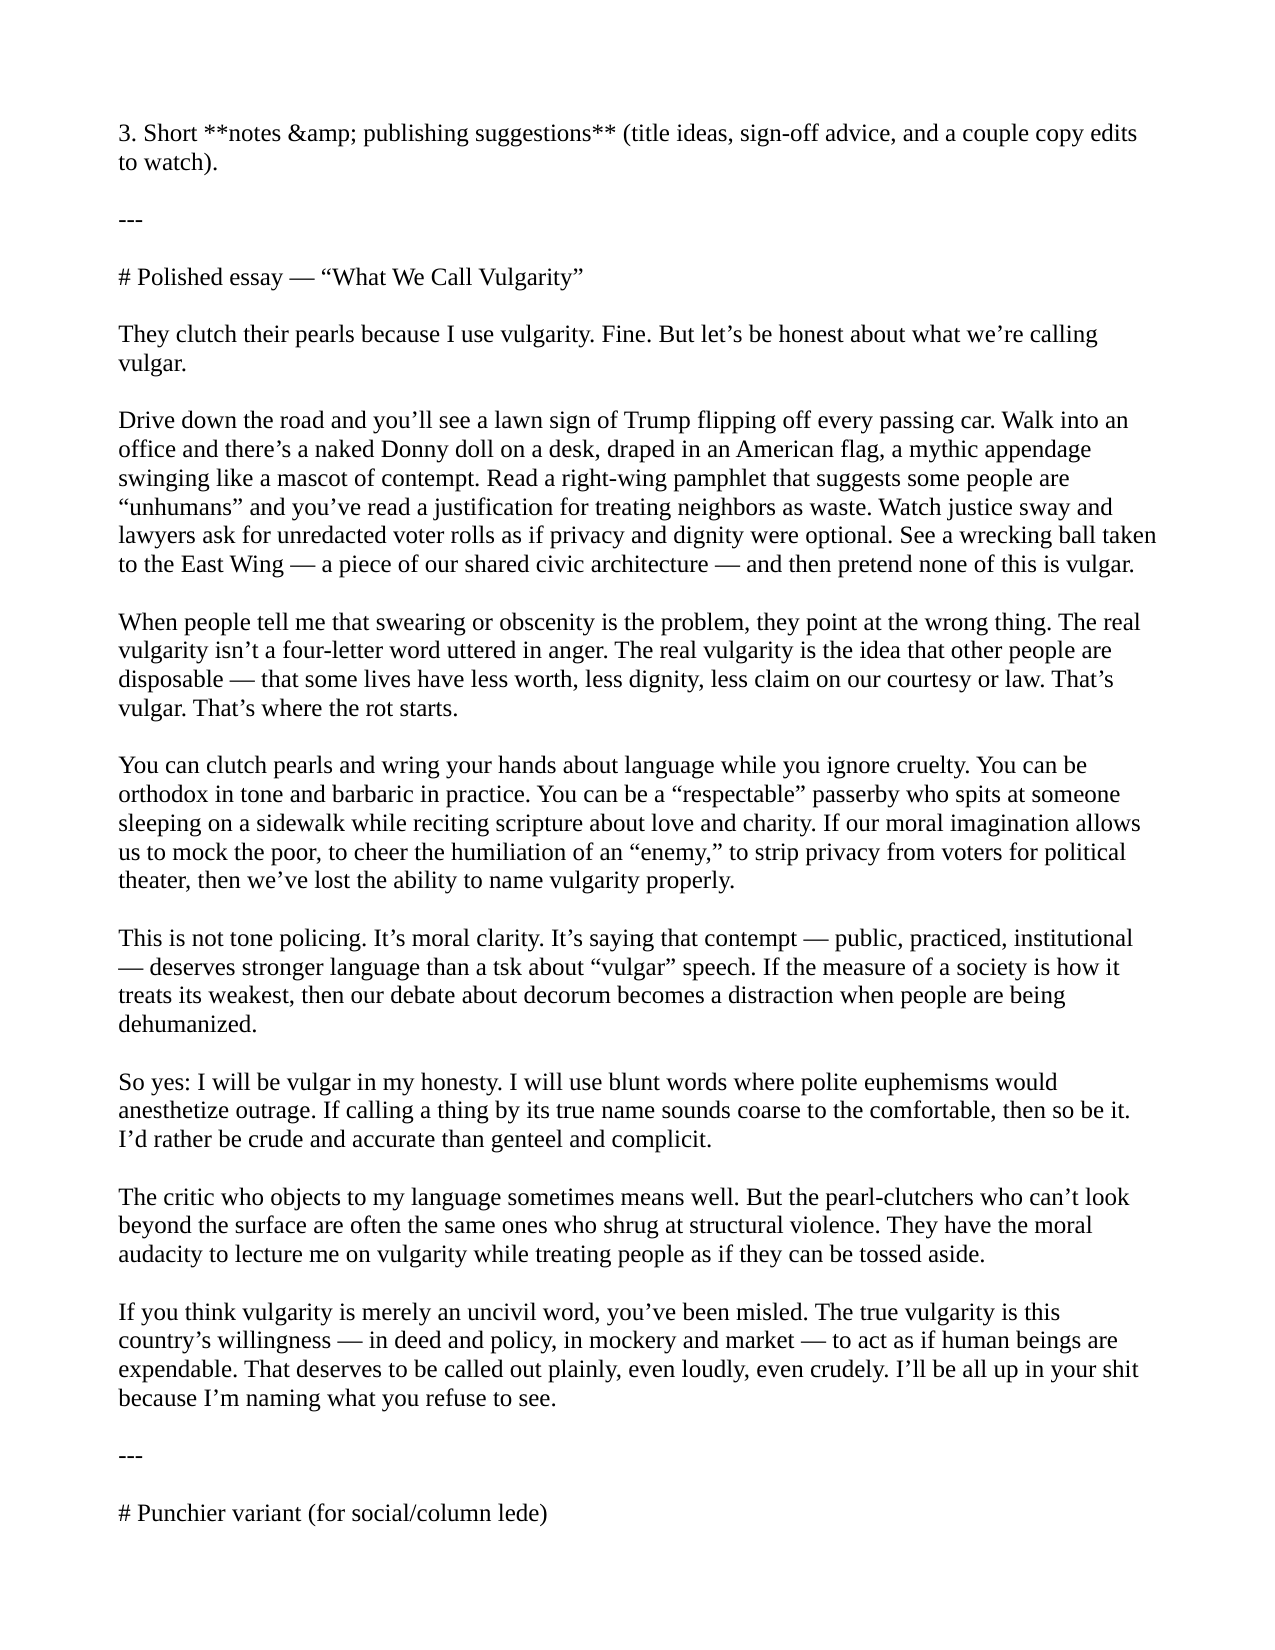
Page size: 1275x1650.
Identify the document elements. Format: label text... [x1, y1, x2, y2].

text Drive down the road and you’ll see a lawn sign of Trump flipping off every passing car. Walk into an office and there’s a naked Donny doll on a desk, draped in an American flag, a mythic appendage swinging like a mascot of contempt. Read a right-wing pamphlet that suggests some people are “unhumans” and you’ve read a justification for treating neighbors as waste. Watch justice sway and lawyers ask for unredacted voter rolls as if privacy and dignity were optional. See a wrecking ball taken to the East Wing — a piece of our shared civic architecture — and then pretend none of this is vulgar. [118, 406, 1157, 578]
text This is not tone policing. It’s moral clarity. It’s saying that contempt — public, practiced, institutional — deserves stronger language than a tsk about “vulgar” speech. If the measure of a society is how it treats its weakest, then our debate about decorum becomes a distraction when people are being dehumanized. [118, 923, 1157, 1038]
text --- [118, 204, 1157, 233]
text When people tell me that swearing or obscenity is the problem, they point at the wrong thing. The real vulgarity isn’t a four-letter word uttered in anger. The real vulgarity is the idea that other people are disposable — that some lives have less worth, less dignity, less claim on our courtesy or law. That’s vulgar. That’s where the rot starts. [118, 607, 1157, 722]
text The critic who objects to my language sometimes means well. But the pearl-clutchers who can’t look beyond the surface are often the same ones who shrug at structural violence. They have the moral audacity to lecture me on vulgarity while treating people as if they can be tossed aside. [118, 1182, 1157, 1268]
text If you think vulgarity is merely an uncivil word, you’ve been misled. The true vulgarity is this country’s willingness — in deed and policy, in mockery and market — to act as if human beings are expendable. That deserves to be called out plainly, even loudly, even crudely. I’ll be all up in your shit because I’m naming what you refuse to see. [118, 1297, 1157, 1412]
text So yes: I will be vulgar in my honesty. I will use blunt words where polite euphemisms would anesthetize outrage. If calling a thing by its true name sounds coarse to the comfortable, then so be it. I’d rather be crude and accurate than genteel and complicit. [118, 1067, 1157, 1153]
text # Polished essay — “What We Call Vulgarity” [118, 262, 1157, 291]
text They clutch their pearls because I use vulgarity. Fine. But let’s be honest about what we’re calling vulgar. [118, 319, 1157, 377]
text # Punchier variant (for social/column lede) [118, 1498, 1157, 1527]
text 3. Short **notes &amp; publishing suggestions** (title ideas, sign-off advice, and a couple copy edits to watch). [118, 118, 1157, 176]
text You can clutch pearls and wring your hands about language while you ignore cruelty. You can be orthodox in tone and barbaric in practice. You can be a “respectable” passerby who spits at someone sleeping on a sidewalk while reciting scripture about love and charity. If our moral imagination allows us to mock the poor, to cheer the humiliation of an “enemy,” to strip privacy from voters for political theater, then we’ve lost the ability to name vulgarity properly. [118, 751, 1157, 894]
text --- [118, 1441, 1157, 1469]
